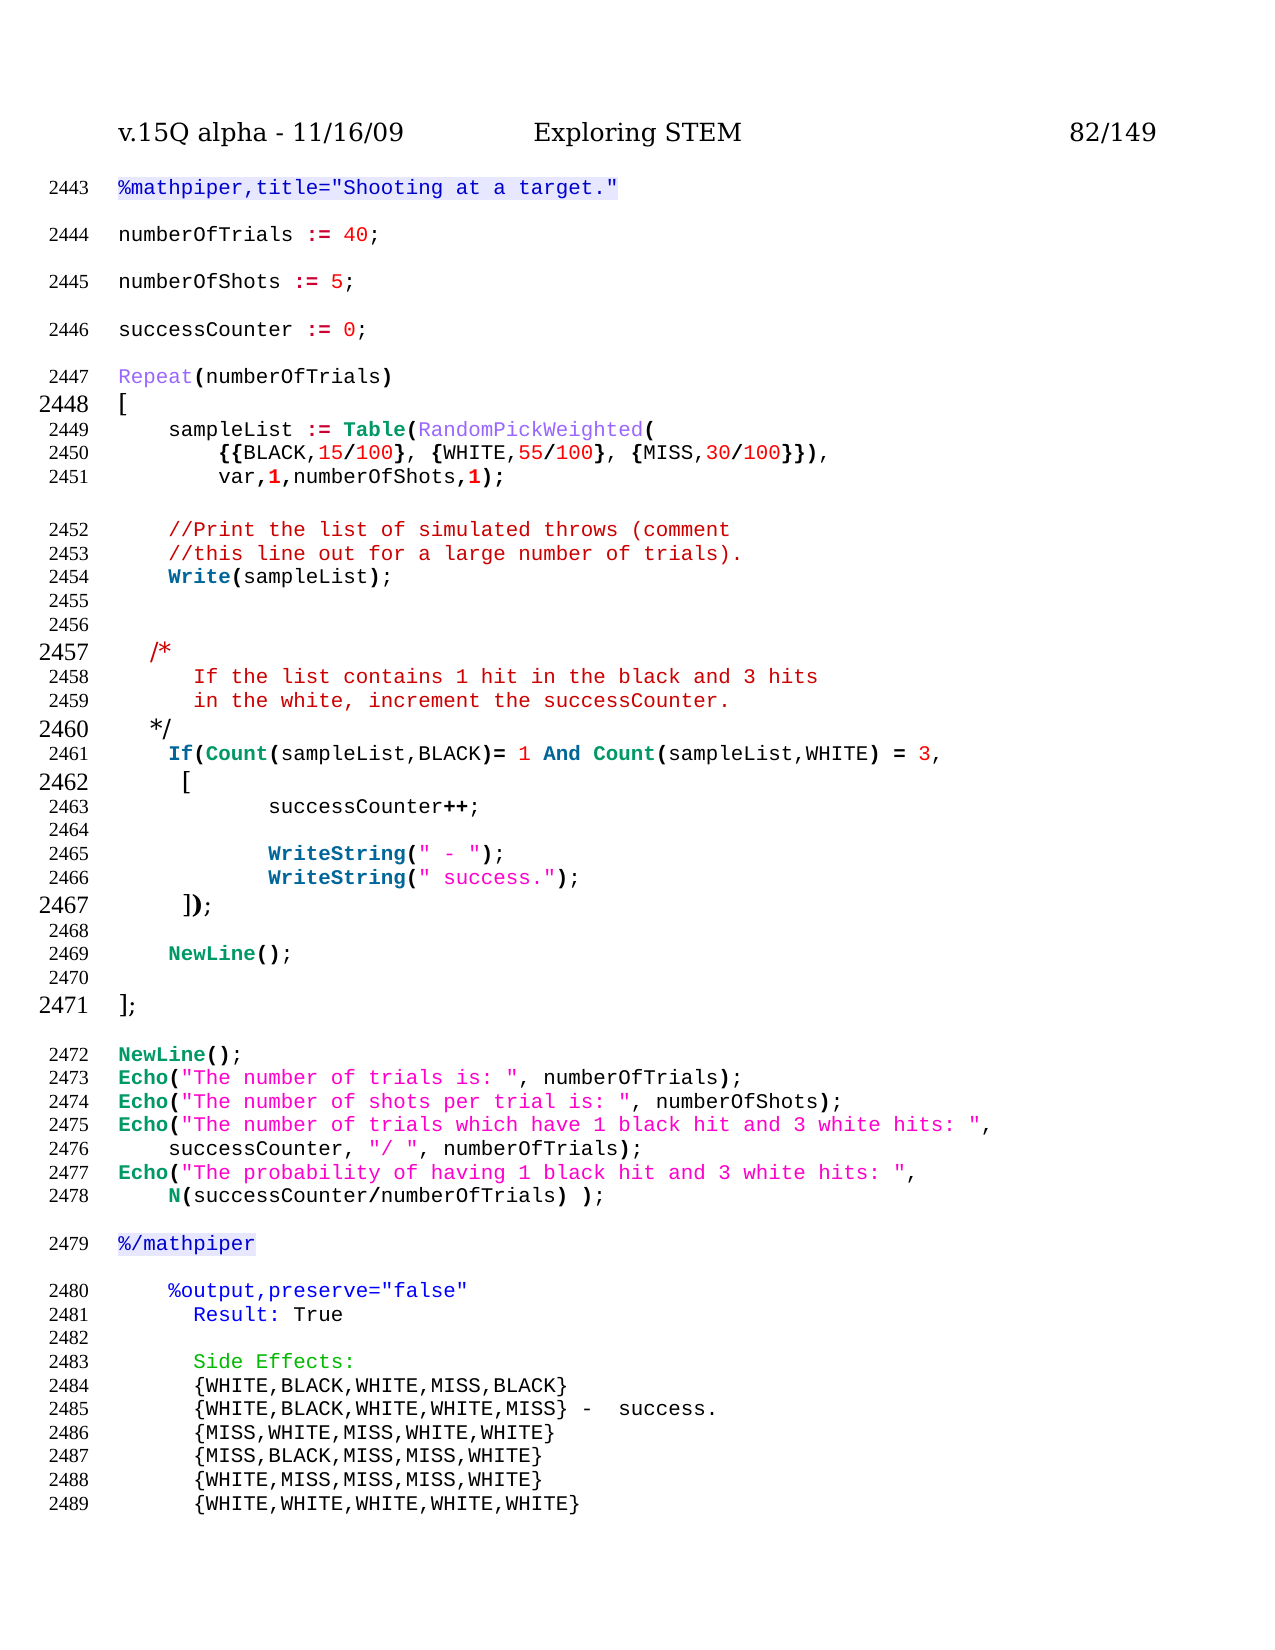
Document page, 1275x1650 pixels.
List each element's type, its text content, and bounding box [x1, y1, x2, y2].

text {{BLACK,15/100}, {WHITE,55/100}, {MISS,30/100}}), [118, 442, 1157, 466]
text in the white, increment the successCounter. [118, 690, 1157, 714]
text successCounter, "/ ", numberOfTrials); [118, 1138, 1157, 1162]
text {WHITE,BLACK,WHITE,WHITE,MISS} - success. [118, 1398, 1157, 1422]
text N(successCounter/numberOfTrials) ); [118, 1185, 1157, 1209]
text WriteString(" - "); [118, 843, 1157, 867]
text If(Count(sampleList,BLACK)= 1 And Count(sampleList,WHITE) = 3, [118, 743, 1157, 767]
text //Print the list of simulated throws (comment [118, 519, 1157, 543]
text Write(sampleList); [118, 566, 1157, 590]
text Side Effects: [118, 1351, 1157, 1374]
text %output,preserve="false" [118, 1280, 1157, 1304]
text */ [118, 714, 1157, 743]
text ]); [118, 890, 1157, 920]
text //this line out for a large number of trials). [118, 543, 1157, 566]
text Repeat(numberOfTrials) [118, 366, 1157, 389]
text WriteString(" success."); [118, 867, 1157, 890]
text {WHITE,WHITE,WHITE,WHITE,WHITE} [118, 1493, 1157, 1516]
text numberOfTrials := 40; [118, 224, 1157, 248]
text [ [118, 767, 1157, 796]
text /* [118, 637, 1157, 667]
text successCounter := 0; [118, 319, 1157, 342]
text {WHITE,BLACK,WHITE,MISS,BLACK} [118, 1374, 1157, 1398]
text {MISS,BLACK,MISS,MISS,WHITE} [118, 1446, 1157, 1469]
text If the list contains 1 hit in the black and 3 hits [118, 667, 1157, 690]
text sampleList := Table(RandomPickWeighted( [118, 419, 1157, 442]
text %mathpiper,title="Shooting at a target." [118, 177, 1157, 200]
text ]; [118, 991, 1157, 1020]
text var,1,numberOfShots,1); [118, 466, 1157, 490]
text {WHITE,MISS,MISS,MISS,WHITE} [118, 1469, 1157, 1493]
text Result: True [118, 1304, 1157, 1327]
text NewLine(); [118, 943, 1157, 967]
text Echo("The number of trials is: ", numberOfTrials); [118, 1067, 1157, 1091]
text Echo("The number of shots per trial is: ", numberOfShots); [118, 1091, 1157, 1114]
text NewLine(); [118, 1043, 1157, 1067]
text %/mathpiper [118, 1233, 1157, 1256]
text Echo("The probability of having 1 black hit and 3 white hits: ", [118, 1162, 1157, 1185]
text numberOfShots := 5; [118, 271, 1157, 295]
text successCounter++; [118, 796, 1157, 819]
text [ [118, 389, 1157, 419]
text {MISS,WHITE,MISS,WHITE,WHITE} [118, 1422, 1157, 1446]
text Echo("The number of trials which have 1 black hit and 3 white hits: ", [118, 1114, 1157, 1138]
